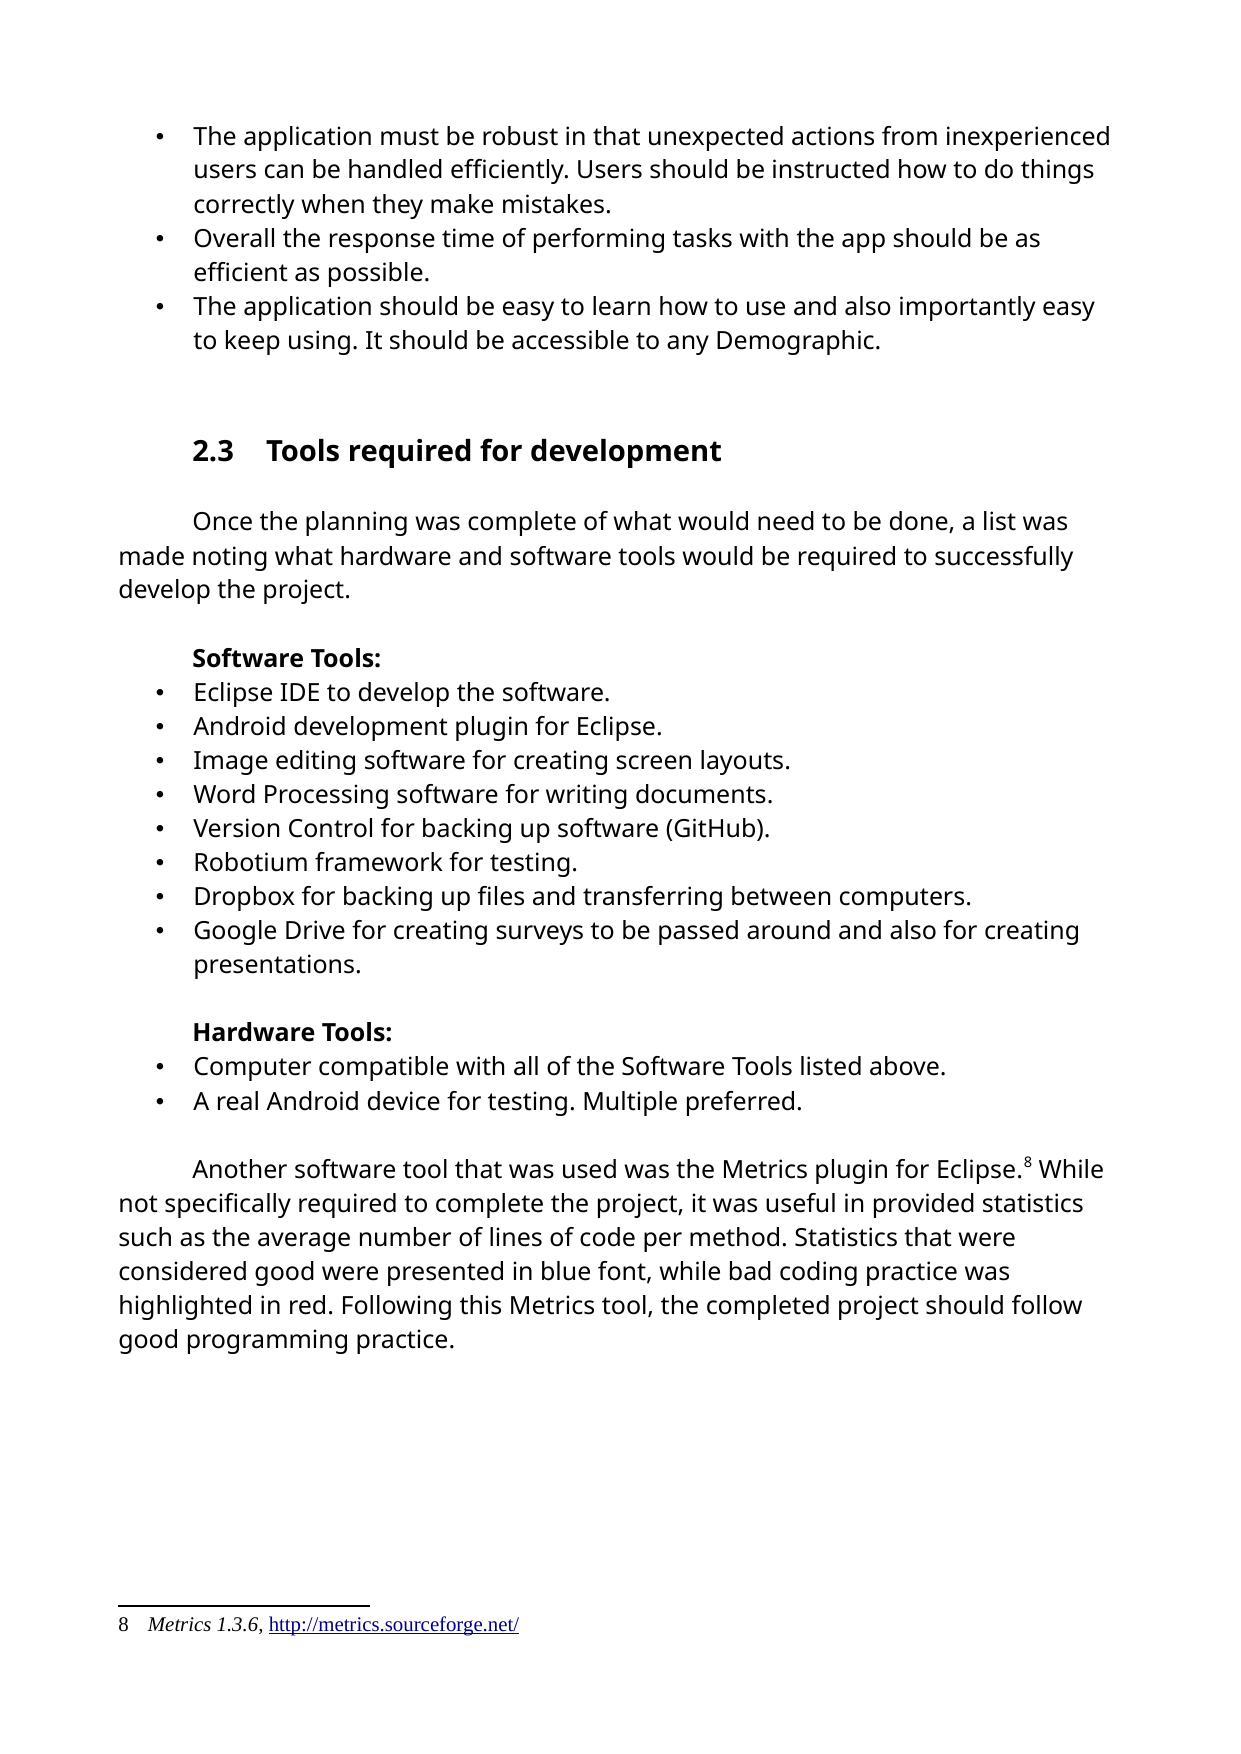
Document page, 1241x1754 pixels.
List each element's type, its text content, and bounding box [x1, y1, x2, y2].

text Another software tool that was used was the Metrics plugin for Eclipse. While not specifically required to complete the project, it was useful in provided statistics such as the average number of lines of code per method. Statistics that were considered good were presented in blue font, while bad coding practice was highlighted in red. Following this Metrics tool, the completed project should follow good programming practice. [118, 1151, 1122, 1356]
list Overall the response time of performing tasks with the app should be as efficient as possible. [156, 220, 1122, 288]
list The application should be easy to learn how to use and also importantly easy to keep using. It should be accessible to any Demographic. [156, 288, 1122, 357]
list Robotium framework for testing. [156, 845, 1122, 879]
list The application must be robust in that unexpected actions from inexperienced users can be handled efficiently. Users should be instructed how to do things correctly when they make mistakes. [156, 118, 1122, 220]
list Eclipse IDE to develop the software. [156, 674, 1122, 708]
text Hardware Tools: [118, 1015, 1122, 1049]
text 2.3 Tools required for development [118, 430, 1122, 470]
text Metrics 1.3.6, http://metrics.sourceforge.net/ [118, 1612, 1122, 1636]
text Software Tools: [118, 640, 1122, 674]
list Computer compatible with all of the Software Tools listed above. [156, 1049, 1122, 1083]
list Google Drive for creating surveys to be passed around and also for creating presentations. [156, 913, 1122, 981]
text Once the planning was complete of what would need to be done, a list was made noting what hardware and software tools would be required to successfully develop the project. [118, 504, 1122, 606]
list A real Android device for testing. Multiple preferred. [156, 1083, 1122, 1117]
list Version Control for backing up software (GitHub). [156, 811, 1122, 845]
list Android development plugin for Eclipse. [156, 708, 1122, 742]
list Image editing software for creating screen layouts. [156, 742, 1122, 777]
list Dropbox for backing up files and transferring between computers. [156, 879, 1122, 913]
list Word Processing software for writing documents. [156, 777, 1122, 811]
